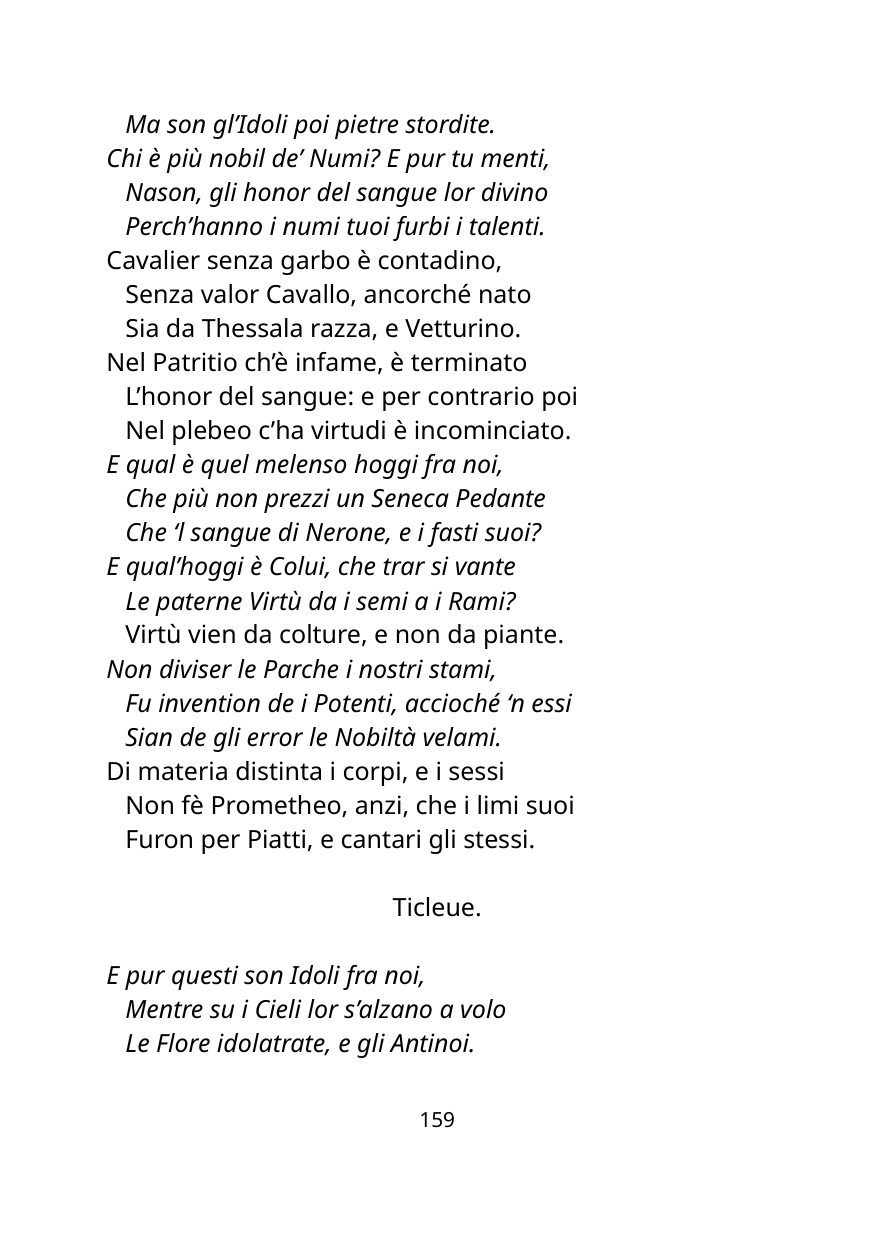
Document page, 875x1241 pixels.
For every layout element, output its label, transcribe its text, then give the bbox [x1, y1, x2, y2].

text Che più non prezzi un Seneca Pedante [125, 481, 768, 515]
text Mentre su i Cieli lor s’alzano a volo [125, 992, 768, 1026]
text Sian de gli error le Nobiltà velami. [125, 719, 768, 753]
text Ticleue. [106, 890, 768, 924]
text Non diviser le Parche i nostri stami, [106, 651, 768, 685]
text Che ‘l sangue di Nerone, e i fasti suoi? [125, 515, 768, 549]
text Non fè Prometheo, anzi, che i limi suoi [125, 787, 768, 822]
text Di materia distinta i corpi, e i sessi [106, 753, 768, 787]
text Nel Patritio ch’è infame, è terminato [106, 345, 768, 379]
text Cavalier senza garbo è contadino, [106, 242, 768, 277]
text Perch’hanno i numi tuoi furbi i talenti. [125, 208, 768, 242]
text E qual è quel melenso hoggi fra noi, [106, 447, 768, 481]
text Ma son gl’Idoli poi pietre stordite. [125, 106, 768, 140]
text Furon per Piatti, e cantari gli stessi. [125, 822, 768, 856]
text Sia da Thessala razza, e Vetturino. [125, 311, 768, 345]
text Le Flore idolatrate, e gli Antinoi. [125, 1026, 768, 1060]
text Senza valor Cavallo, ancorché nato [125, 277, 768, 311]
text L’honor del sangue: e per contrario poi [125, 379, 768, 413]
text E pur questi son Idoli fra noi, [106, 958, 768, 992]
text Nason, gli honor del sangue lor divino [125, 174, 768, 208]
text E qual’hoggi è Colui, che trar si vante [106, 549, 768, 583]
text Chi è più nobil de’ Numi? E pur tu menti, [106, 140, 768, 174]
text Nel plebeo c’ha virtudi è incominciato. [125, 413, 768, 447]
text Le paterne Virtù da i semi a i Rami? [125, 583, 768, 617]
text Fu invention de i Potenti, accioché ‘n essi [125, 685, 768, 719]
text Virtù vien da colture, e non da piante. [125, 617, 768, 651]
